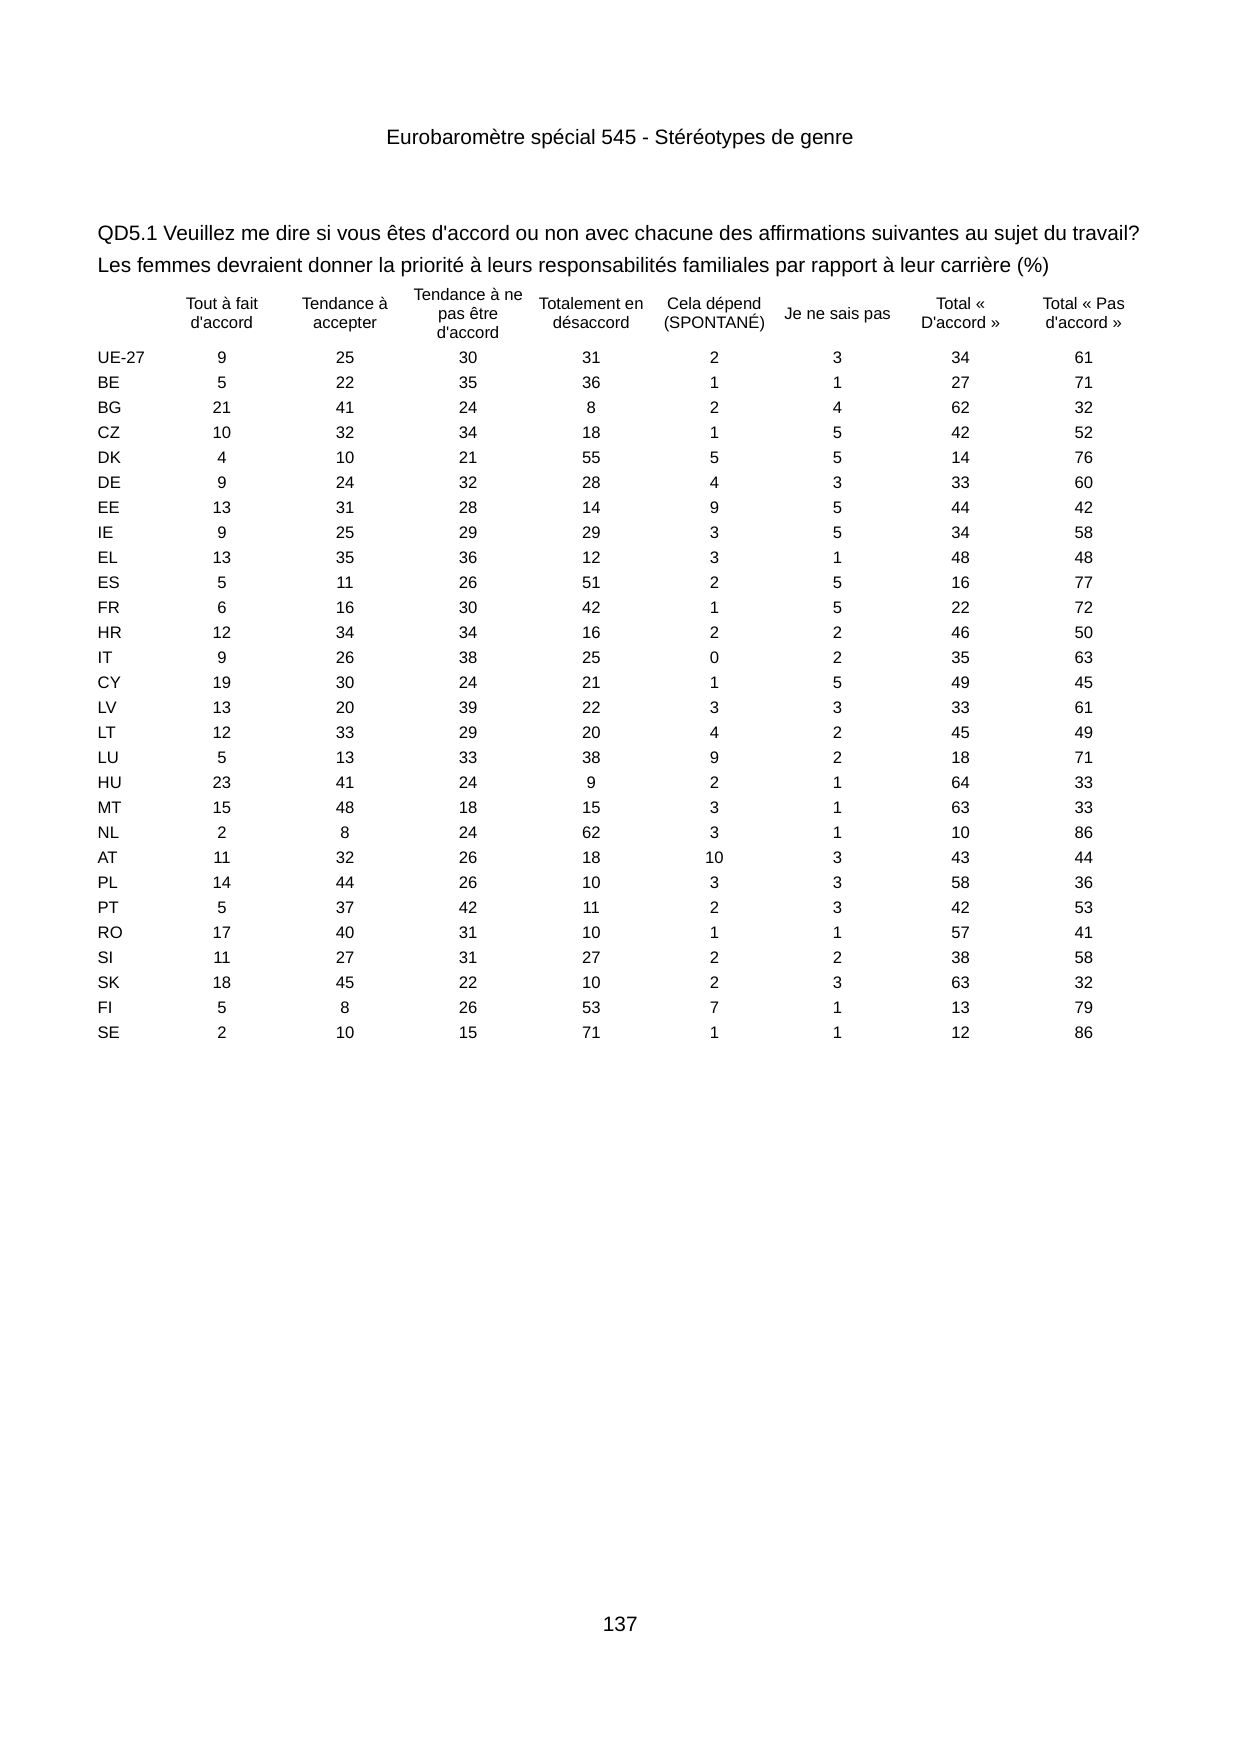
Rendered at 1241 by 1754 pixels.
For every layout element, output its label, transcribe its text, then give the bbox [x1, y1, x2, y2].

table_cell 9 [160, 520, 283, 545]
table_cell NL [95, 820, 160, 845]
table_cell 3 [776, 695, 899, 720]
table_cell 64 [899, 770, 1022, 795]
table_cell IE [95, 520, 160, 545]
table_cell 5 [776, 570, 899, 595]
table_cell 33 [1022, 795, 1145, 820]
table_cell 40 [283, 920, 406, 945]
table_cell 2 [776, 645, 899, 670]
table_cell 24 [283, 470, 406, 495]
table_cell 10 [530, 870, 653, 895]
table_cell 25 [283, 520, 406, 545]
table_cell 27 [530, 945, 653, 970]
table_cell 12 [899, 1020, 1022, 1045]
table_cell 11 [160, 945, 283, 970]
table_cell 11 [283, 570, 406, 595]
table_cell 2 [160, 1020, 283, 1045]
table_cell 25 [530, 645, 653, 670]
table_cell 22 [899, 595, 1022, 620]
table_cell 28 [406, 495, 529, 520]
table_cell SK [95, 970, 160, 995]
table_cell 3 [653, 870, 776, 895]
table_cell 31 [283, 495, 406, 520]
table_cell 18 [530, 845, 653, 870]
table_cell 58 [1022, 520, 1145, 545]
table_cell 17 [160, 920, 283, 945]
table_cell UE-27 [95, 345, 160, 370]
table_cell 32 [1022, 395, 1145, 420]
table_cell 42 [899, 420, 1022, 445]
table_cell 31 [406, 945, 529, 970]
table_cell 21 [530, 670, 653, 695]
table_cell 61 [1022, 345, 1145, 370]
table_cell 29 [530, 520, 653, 545]
table_cell 29 [406, 520, 529, 545]
table_cell 37 [283, 895, 406, 920]
table_cell 9 [160, 470, 283, 495]
table_cell 8 [283, 995, 406, 1020]
table_cell 42 [530, 595, 653, 620]
table_cell 34 [406, 420, 529, 445]
table_cell 15 [406, 1020, 529, 1045]
table_cell 33 [283, 720, 406, 745]
table_cell 24 [406, 770, 529, 795]
table_cell 13 [283, 745, 406, 770]
table_cell 5 [776, 670, 899, 695]
table_cell EL [95, 545, 160, 570]
table_cell ES [95, 570, 160, 595]
table_cell 21 [406, 445, 529, 470]
table_cell 14 [530, 495, 653, 520]
table_cell 5 [160, 995, 283, 1020]
table_cell 11 [160, 845, 283, 870]
table_cell 1 [653, 670, 776, 695]
table_cell 15 [160, 795, 283, 820]
table_cell 2 [653, 570, 776, 595]
table_cell 43 [899, 845, 1022, 870]
table_cell EE [95, 495, 160, 520]
table_cell 46 [899, 620, 1022, 645]
table_cell 49 [1022, 720, 1145, 745]
table_cell 55 [530, 445, 653, 470]
table_cell 3 [653, 695, 776, 720]
table_cell 63 [899, 970, 1022, 995]
table_cell 2 [653, 395, 776, 420]
table_cell 2 [653, 895, 776, 920]
table_cell IT [95, 645, 160, 670]
table_cell 3 [776, 345, 899, 370]
table_cell 34 [406, 620, 529, 645]
table_cell 72 [1022, 595, 1145, 620]
table_cell 1 [653, 920, 776, 945]
table_cell 39 [406, 695, 529, 720]
table_cell 6 [160, 595, 283, 620]
table_cell 3 [653, 795, 776, 820]
table_cell 22 [406, 970, 529, 995]
table_cell Tout à fait d'accord [160, 281, 283, 345]
table_cell 7 [653, 995, 776, 1020]
table_cell 45 [1022, 670, 1145, 695]
table_cell DK [95, 445, 160, 470]
table_cell HR [95, 620, 160, 645]
table_cell 10 [530, 920, 653, 945]
table_cell MT [95, 795, 160, 820]
table_cell PL [95, 870, 160, 895]
table_cell 24 [406, 670, 529, 695]
table_cell 26 [406, 870, 529, 895]
table_cell Les femmes devraient donner la priorité à leurs responsabilités familiales par rapport à leur carrière (%) [95, 249, 1145, 281]
table_cell 3 [653, 820, 776, 845]
table_cell 12 [160, 620, 283, 645]
table_cell 13 [160, 495, 283, 520]
table_cell 16 [899, 570, 1022, 595]
table_cell 1 [653, 1020, 776, 1045]
table_cell 4 [653, 470, 776, 495]
table_cell 32 [283, 420, 406, 445]
table_cell 71 [1022, 370, 1145, 395]
table_cell Cela dépend (SPONTANÉ) [653, 281, 776, 345]
table_cell 77 [1022, 570, 1145, 595]
table_cell Totalement en désaccord [530, 281, 653, 345]
table_cell 34 [899, 345, 1022, 370]
table_cell 2 [653, 770, 776, 795]
table_cell 16 [530, 620, 653, 645]
table_cell 34 [899, 520, 1022, 545]
table_cell 5 [160, 370, 283, 395]
table_cell 3 [776, 845, 899, 870]
table_cell 9 [653, 495, 776, 520]
table_cell 1 [776, 545, 899, 570]
table_cell 3 [653, 545, 776, 570]
table_cell 42 [899, 895, 1022, 920]
table_cell 28 [530, 470, 653, 495]
table_cell 24 [406, 820, 529, 845]
table_cell 35 [283, 545, 406, 570]
table_cell 3 [776, 970, 899, 995]
table_cell 23 [160, 770, 283, 795]
table_cell LV [95, 695, 160, 720]
table_cell 60 [1022, 470, 1145, 495]
table_cell 50 [1022, 620, 1145, 645]
table_cell 45 [899, 720, 1022, 745]
table_cell 41 [283, 770, 406, 795]
table_cell 1 [653, 420, 776, 445]
table_cell 1 [776, 920, 899, 945]
table_cell Total « Pas d'accord » [1022, 281, 1145, 345]
table_cell 27 [283, 945, 406, 970]
table_cell 5 [776, 595, 899, 620]
table_cell 42 [406, 895, 529, 920]
table_cell LT [95, 720, 160, 745]
table_cell 29 [406, 720, 529, 745]
table_cell 1 [776, 820, 899, 845]
table_cell AT [95, 845, 160, 870]
table_cell Je ne sais pas [776, 281, 899, 345]
table_cell 15 [530, 795, 653, 820]
table_cell 1 [653, 595, 776, 620]
table_cell [95, 281, 160, 345]
table_cell 48 [283, 795, 406, 820]
table_cell 18 [530, 420, 653, 445]
table_cell FR [95, 595, 160, 620]
table_cell 10 [530, 970, 653, 995]
table_cell 10 [283, 1020, 406, 1045]
table_cell 48 [1022, 545, 1145, 570]
table_cell 3 [776, 895, 899, 920]
table_cell 25 [283, 345, 406, 370]
table_cell 12 [160, 720, 283, 745]
table_cell 2 [776, 945, 899, 970]
table_cell 11 [530, 895, 653, 920]
table_cell 58 [899, 870, 1022, 895]
table_cell 27 [899, 370, 1022, 395]
table_cell 36 [406, 545, 529, 570]
table_cell 49 [899, 670, 1022, 695]
table_cell 41 [283, 395, 406, 420]
table_cell 5 [776, 495, 899, 520]
table_cell 2 [653, 620, 776, 645]
table_cell 30 [283, 670, 406, 695]
table_cell 1 [776, 795, 899, 820]
table_cell RO [95, 920, 160, 945]
table_cell 31 [406, 920, 529, 945]
table_cell 1 [776, 770, 899, 795]
table_cell 3 [653, 520, 776, 545]
table_cell 18 [406, 795, 529, 820]
table_cell 2 [160, 820, 283, 845]
table_cell 44 [1022, 845, 1145, 870]
table_cell 26 [283, 645, 406, 670]
table_cell 12 [530, 545, 653, 570]
table_cell CY [95, 670, 160, 695]
table_cell 5 [160, 745, 283, 770]
table_cell BE [95, 370, 160, 395]
table_cell 20 [283, 695, 406, 720]
table_cell 38 [530, 745, 653, 770]
table_cell 63 [899, 795, 1022, 820]
table_cell 5 [776, 445, 899, 470]
table_cell 26 [406, 570, 529, 595]
table_cell 45 [283, 970, 406, 995]
table_cell 38 [406, 645, 529, 670]
table_cell 13 [899, 995, 1022, 1020]
table_cell 14 [160, 870, 283, 895]
table_cell 8 [530, 395, 653, 420]
table_cell 10 [283, 445, 406, 470]
table_cell 10 [160, 420, 283, 445]
table_cell 10 [899, 820, 1022, 845]
table_cell 30 [406, 345, 529, 370]
table_cell 21 [160, 395, 283, 420]
table_cell 13 [160, 695, 283, 720]
table_cell 2 [776, 620, 899, 645]
table_cell 58 [1022, 945, 1145, 970]
table_cell 53 [530, 995, 653, 1020]
table_cell 1 [653, 370, 776, 395]
table_cell 33 [1022, 770, 1145, 795]
table_cell 62 [899, 395, 1022, 420]
table_cell 4 [160, 445, 283, 470]
table_cell 2 [653, 970, 776, 995]
table_cell 20 [530, 720, 653, 745]
table_cell SI [95, 945, 160, 970]
table_cell 26 [406, 845, 529, 870]
table_cell 33 [406, 745, 529, 770]
table_cell Tendance à ne pas être d'accord [406, 281, 529, 345]
table_cell 2 [653, 345, 776, 370]
table_cell PT [95, 895, 160, 920]
table_cell 63 [1022, 645, 1145, 670]
table_cell 16 [283, 595, 406, 620]
table_cell 71 [1022, 745, 1145, 770]
table_cell BG [95, 395, 160, 420]
table_cell 86 [1022, 1020, 1145, 1045]
table_cell 3 [776, 470, 899, 495]
table_cell 1 [776, 995, 899, 1020]
table_cell 4 [776, 395, 899, 420]
table_cell 2 [776, 720, 899, 745]
table_cell 32 [406, 470, 529, 495]
table_cell 36 [530, 370, 653, 395]
table_cell 3 [776, 870, 899, 895]
table_cell 10 [653, 845, 776, 870]
table_cell 22 [530, 695, 653, 720]
table_cell 35 [406, 370, 529, 395]
table_cell 48 [899, 545, 1022, 570]
table_cell FI [95, 995, 160, 1020]
table_cell 34 [283, 620, 406, 645]
table_cell 26 [406, 995, 529, 1020]
table_cell 5 [776, 520, 899, 545]
table_cell 13 [160, 545, 283, 570]
table_cell 5 [160, 895, 283, 920]
table_cell 79 [1022, 995, 1145, 1020]
table_cell 52 [1022, 420, 1145, 445]
table_cell 9 [160, 645, 283, 670]
table_cell Total « D'accord » [899, 281, 1022, 345]
table_cell 32 [1022, 970, 1145, 995]
table_cell 51 [530, 570, 653, 595]
table_cell 22 [283, 370, 406, 395]
table_cell 53 [1022, 895, 1145, 920]
table_cell 1 [776, 370, 899, 395]
table_header QD5.1 Veuillez me dire si vous êtes d'accord ou non avec chacune des affirmations suivantes au sujet du travail? [95, 217, 1145, 249]
table_cell DE [95, 470, 160, 495]
table_cell 4 [653, 720, 776, 745]
table_cell 31 [530, 345, 653, 370]
table_cell 5 [776, 420, 899, 445]
table_cell SE [95, 1020, 160, 1045]
table_cell 61 [1022, 695, 1145, 720]
table_cell CZ [95, 420, 160, 445]
table_cell 2 [776, 745, 899, 770]
table_cell 18 [899, 745, 1022, 770]
table_cell 44 [283, 870, 406, 895]
table_cell Tendance à accepter [283, 281, 406, 345]
table_cell 62 [530, 820, 653, 845]
table_cell 32 [283, 845, 406, 870]
table_cell 44 [899, 495, 1022, 520]
table_cell 57 [899, 920, 1022, 945]
table_cell 33 [899, 695, 1022, 720]
table_cell 9 [530, 770, 653, 795]
table_cell 86 [1022, 820, 1145, 845]
table_cell 41 [1022, 920, 1145, 945]
table_cell 24 [406, 395, 529, 420]
table_cell 33 [899, 470, 1022, 495]
table_cell 1 [776, 1020, 899, 1045]
table_cell 38 [899, 945, 1022, 970]
table_cell 0 [653, 645, 776, 670]
table_cell 14 [899, 445, 1022, 470]
table_cell 9 [160, 345, 283, 370]
table_cell 2 [653, 945, 776, 970]
table_cell 8 [283, 820, 406, 845]
table_cell 42 [1022, 495, 1145, 520]
table_cell HU [95, 770, 160, 795]
table_cell 5 [160, 570, 283, 595]
table_cell 36 [1022, 870, 1145, 895]
table_cell 71 [530, 1020, 653, 1045]
table_cell 35 [899, 645, 1022, 670]
table_cell 19 [160, 670, 283, 695]
table_cell LU [95, 745, 160, 770]
table_cell 9 [653, 745, 776, 770]
table_cell 5 [653, 445, 776, 470]
table_cell 18 [160, 970, 283, 995]
table_cell 76 [1022, 445, 1145, 470]
table_cell 30 [406, 595, 529, 620]
